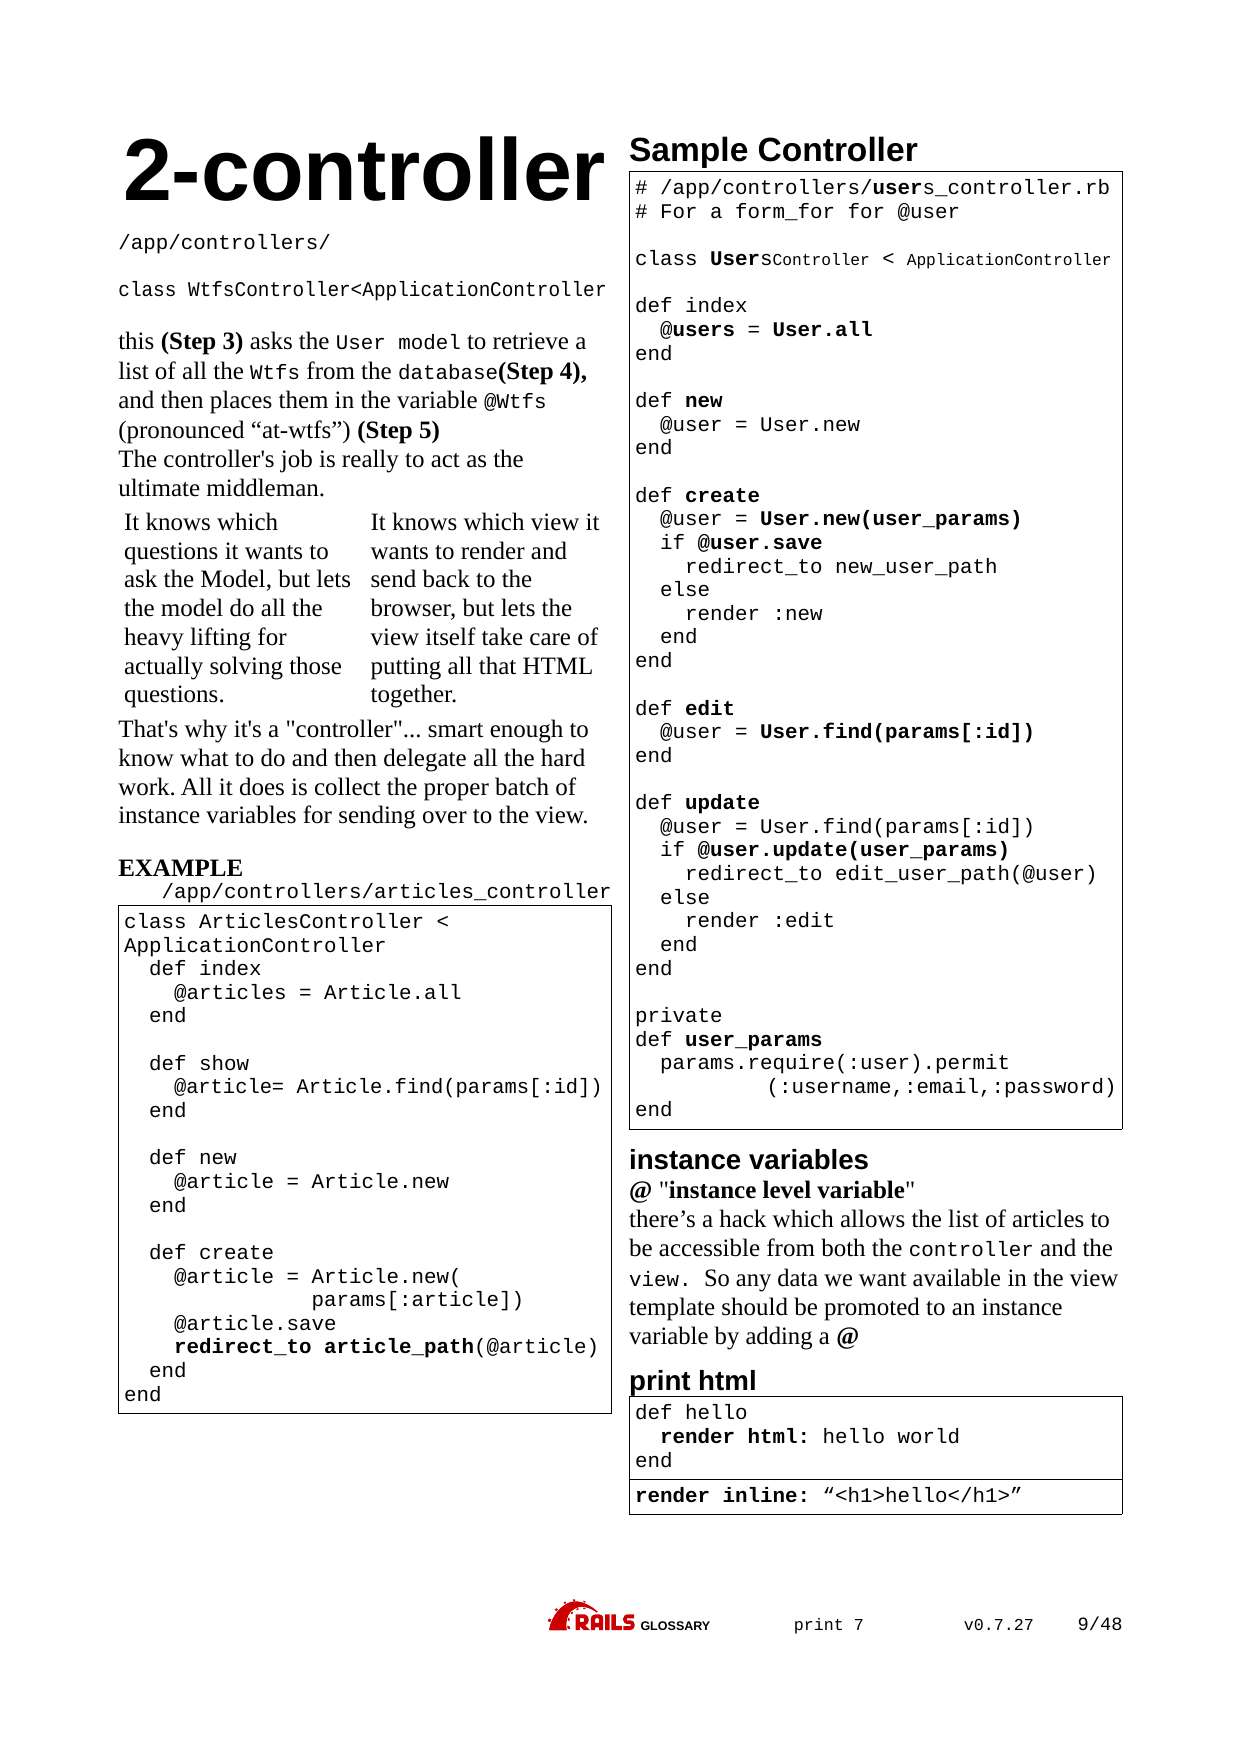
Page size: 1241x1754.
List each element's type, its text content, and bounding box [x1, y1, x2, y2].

table_header It knows which view it wants to render and send back to the browser, but lets the view itself take care of putting all that HTML together. [365, 501, 611, 714]
subtitle print html [629, 1364, 1122, 1396]
text /app/controllers/articles_controller [118, 881, 611, 905]
text this (Step 3) asks the User model to retrieve a list of all the Wtfs from the database(Step 4), and then places them in the variable @Wtfs (pronounced “at-wtfs”) (Step 5) [118, 326, 611, 444]
table_cell render inline: “<h1>hello</h1>” [630, 1480, 1122, 1514]
subtitle 2-controller [118, 118, 611, 219]
text class WtfsController<ApplicationController [118, 279, 611, 303]
table_header # /app/controllers/users_controller.rb # For a form_for for @user class UsersController < ApplicationController def index @users = User.all end def new @user = User.new end def create @user = User.new(user_params) if @user.save redirect_to new_user_path else render :new end end def edit @user = User.find(params[:id]) end def update @user = User.find(params[:id]) if @user.update(user_params) redirect_to edit_user_path(@user) else render :edit end end private def user_params params.require(:user).permit (:username,:email,:password) end [630, 172, 1122, 1129]
subtitle Sample Controller [629, 130, 1122, 168]
text That's why it's a "controller"... smart enough to know what to do and then delegate all the hard work. All it does is collect the proper batch of instance variables for sending over to the view. [118, 714, 611, 829]
table_header def hello render html: hello world end [630, 1397, 1122, 1479]
text The controller's job is really to act as the ultimate middleman. [118, 444, 611, 501]
text @ "instance level variable" [629, 1176, 1122, 1204]
text EXAMPLE [118, 853, 611, 881]
text there’s a hack which allows the list of articles to be accessible from both the controller and the view. So any data we want available in the view template should be promoted to an instance variable by adding a @ [629, 1204, 1122, 1350]
table_header It knows which questions it wants to ask the Model, but lets the model do all the heavy lifting for actually solving those questions. [118, 501, 364, 714]
text /app/controllers/ [118, 232, 611, 255]
table_header class ArticlesController < ApplicationController def index @articles = Article.all end def show @article= Article.find(params[:id]) end def new @article = Article.new end def create @article = Article.new( params[:article]) @article.save redirect_to article_path(@article) end end [119, 906, 611, 1413]
subtitle instance variables [629, 1144, 1122, 1176]
